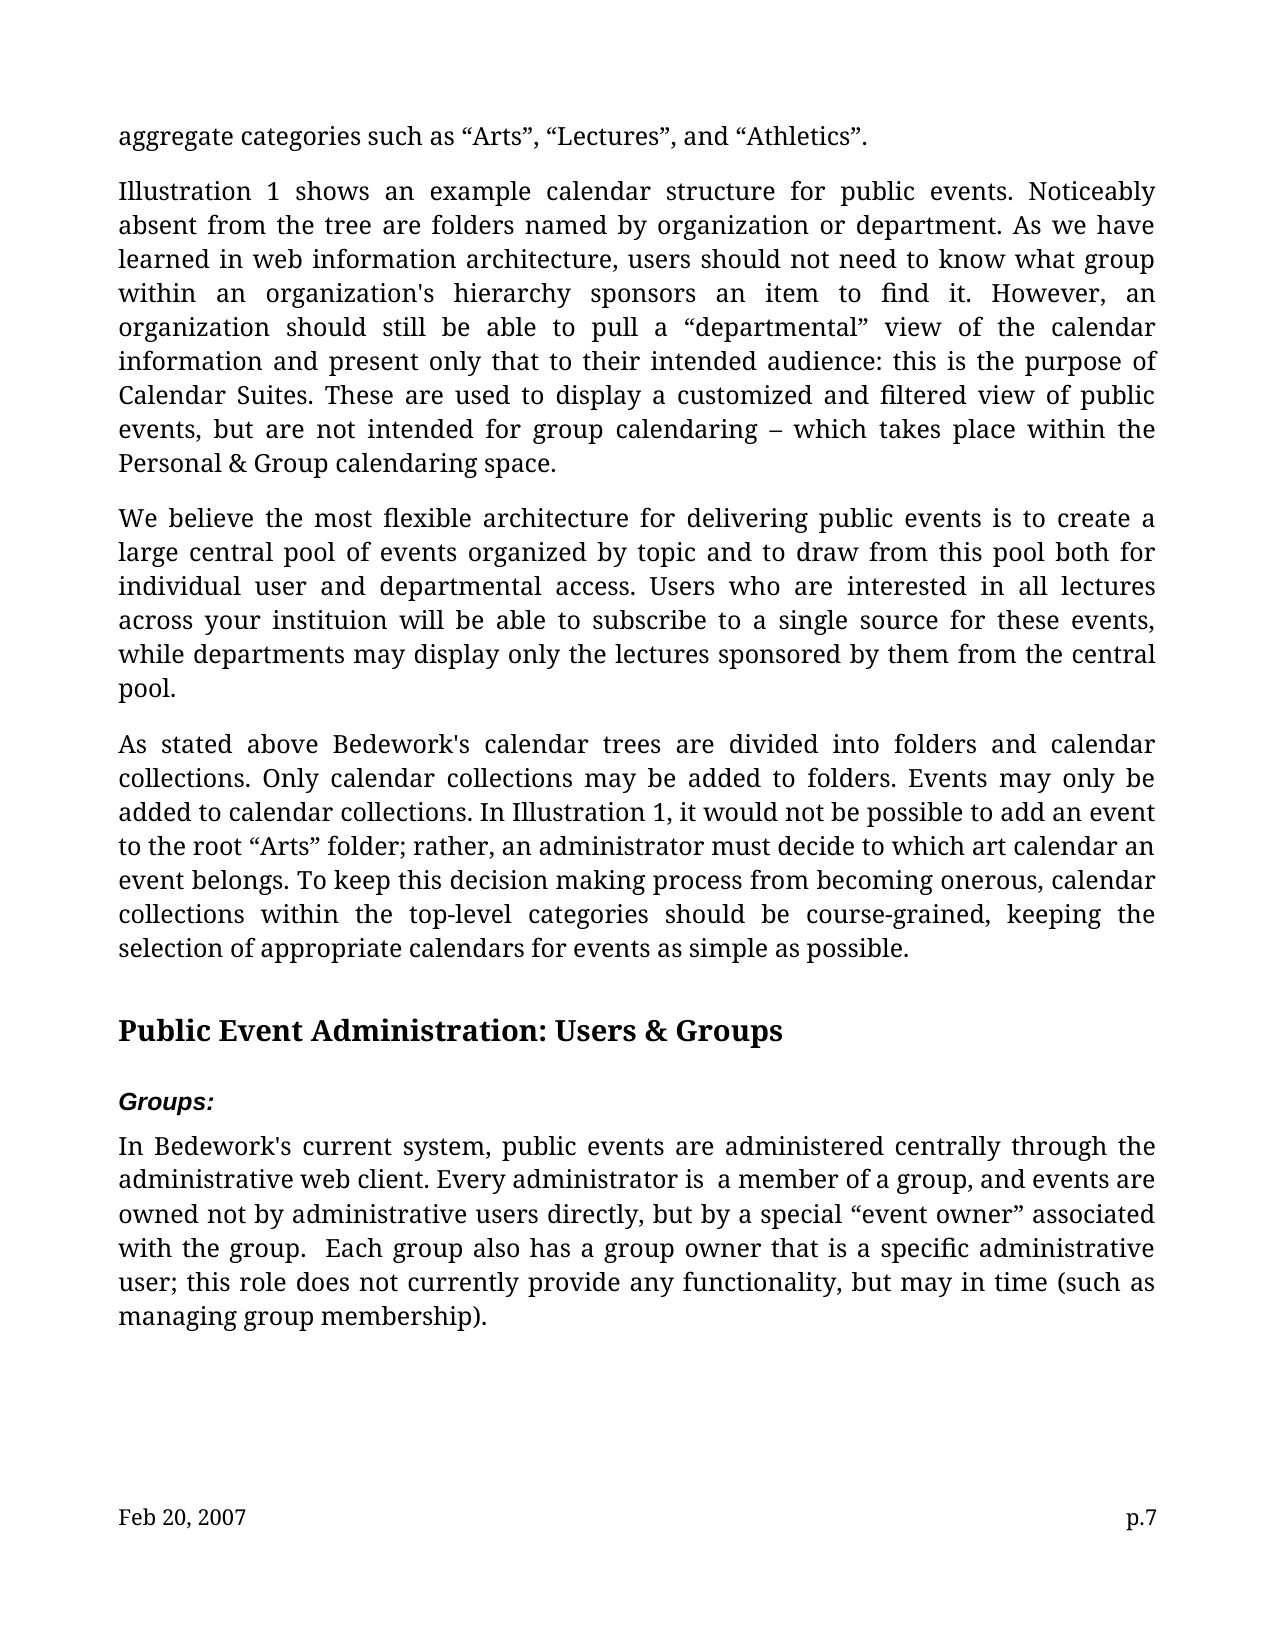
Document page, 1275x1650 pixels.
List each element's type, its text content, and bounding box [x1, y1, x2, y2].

text As stated above Bedework's calendar trees are divided into folders and calendar collections. Only calendar collections may be added to folders. Events may only be added to calendar collections. In Illustration 1, it would not be possible to add an event to the root “Arts” folder; rather, an administrator must decide to which art calendar an event belongs. To keep this decision making process from becoming onerous, calendar collections within the top-level categories should be course-grained, keeping the selection of appropriate calendars for events as simple as possible. [118, 726, 1157, 965]
text We believe the most flexible architecture for delivering public events is to create a large central pool of events organized by topic and to draw from this pool both for individual user and departmental access. Users who are interested in all lectures across your instituion will be able to subscribe to a single source for these events, while departments may display only the lectures sponsored by them from the central pool. [118, 501, 1157, 705]
text Illustration 1 shows an example calendar structure for public events. Noticeably absent from the tree are folders named by organization or department. As we have learned in web information architecture, users should not need to know what group within an organization's hierarchy sponsors an item to find it. However, an organization should still be able to pull a “departmental” view of the calendar information and present only that to their intended audience: this is the purpose of Calendar Suites. These are used to display a customized and filtered view of public events, but are not intended for group calendaring – which takes place within the Personal & Group calendaring space. [118, 173, 1157, 480]
subtitle Public Event Administration: Users & Groups [118, 1011, 1157, 1050]
text aggregate categories such as “Arts”, “Lectures”, and “Athletics”. [118, 118, 1157, 152]
subtitle Groups: [118, 1088, 1157, 1116]
text In Bedework's current system, public events are administered centrally through the administrative web client. Every administrator is a member of a group, and events are owned not by administrative users directly, but by a special “event owner” associated with the group. Each group also has a group owner that is a specific administrative user; this role does not currently provide any functionality, but may in time (such as managing group membership). [118, 1128, 1157, 1332]
